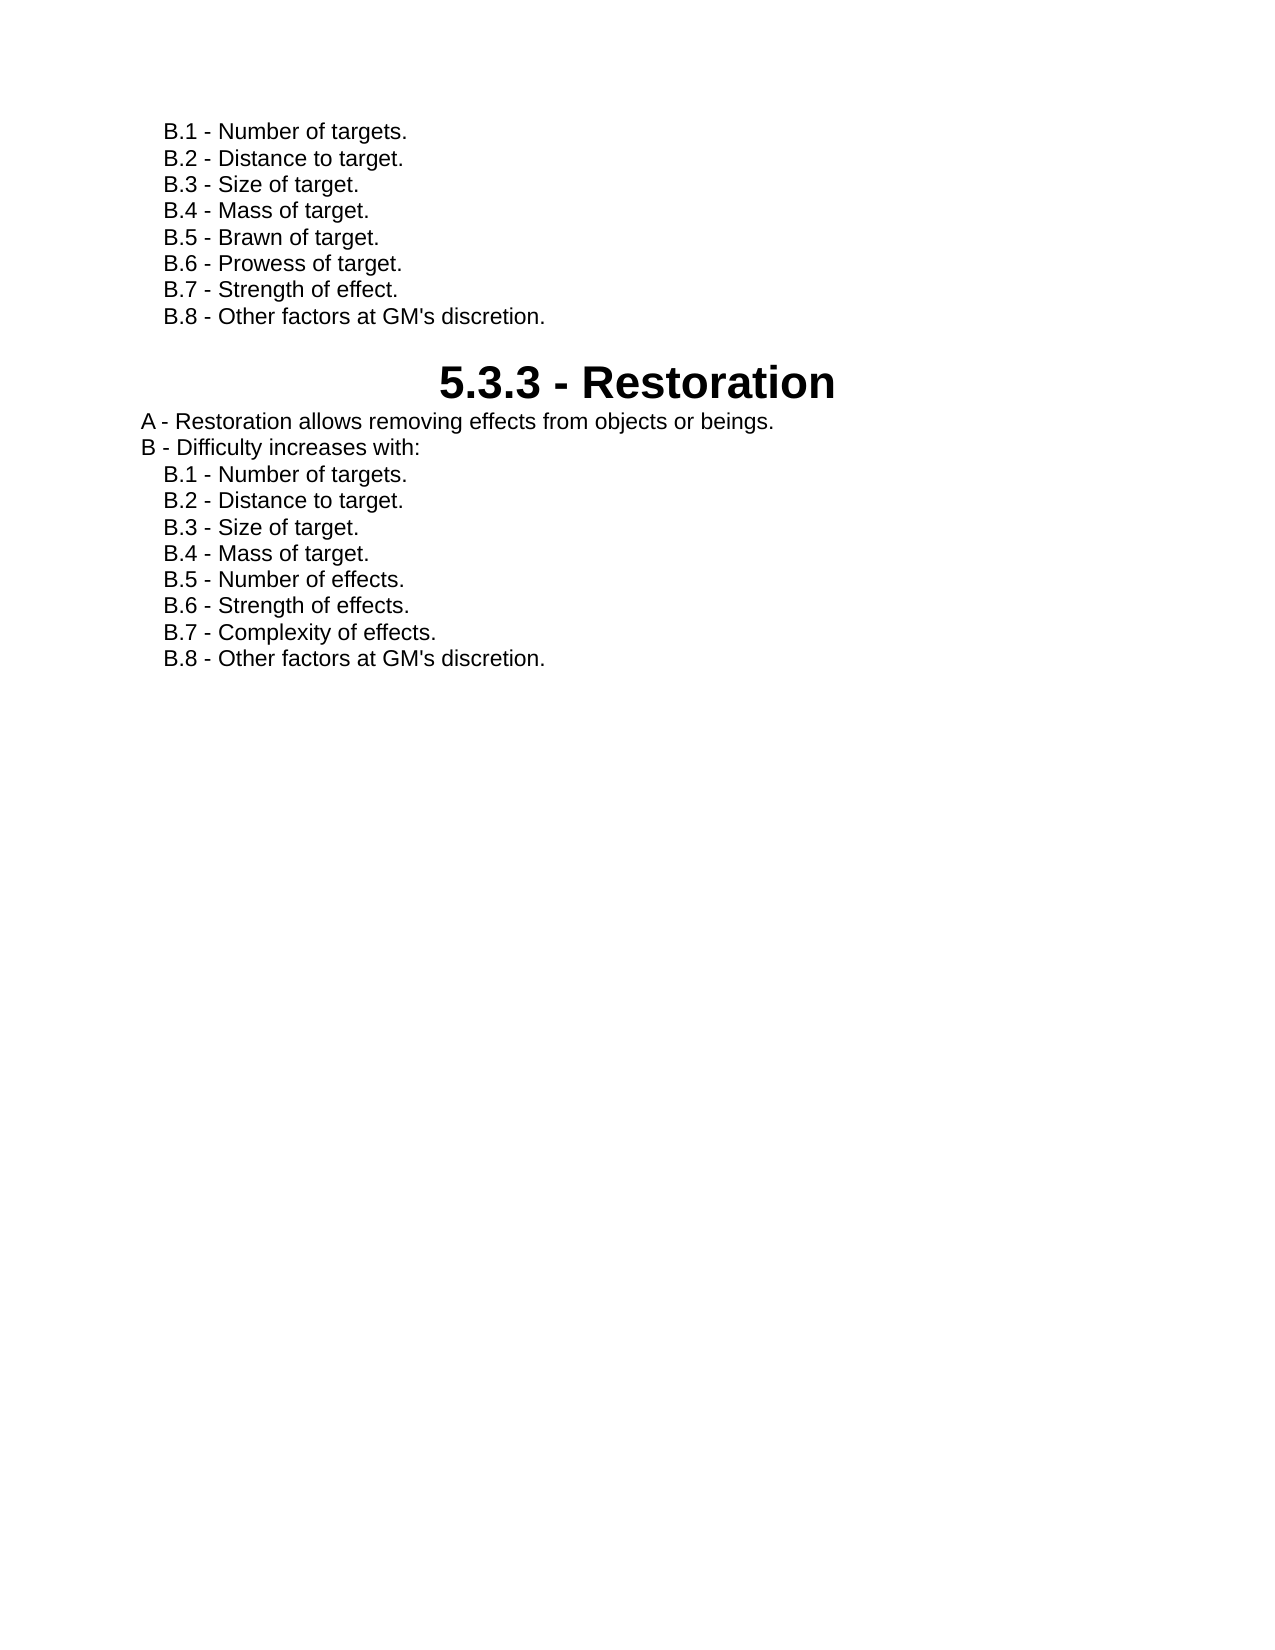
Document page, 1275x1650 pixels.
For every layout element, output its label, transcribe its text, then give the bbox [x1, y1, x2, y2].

list Prowess of target. [163, 250, 1157, 276]
list Number of targets. [163, 461, 1157, 487]
list Difficulty increases with: [141, 434, 1157, 461]
list Mass of target. [163, 540, 1157, 566]
subtitle Restoration [118, 355, 1157, 408]
list Mass of target. [163, 197, 1157, 223]
list Distance to target. [163, 144, 1157, 171]
list Strength of effects. [163, 592, 1157, 619]
list Strength of effect. [163, 276, 1157, 303]
list Distance to target. [163, 487, 1157, 513]
list Size of target. [163, 513, 1157, 540]
list Number of effects. [163, 566, 1157, 592]
list Size of target. [163, 171, 1157, 197]
list Restoration allows removing effects from objects or beings. [141, 408, 1157, 434]
list Other factors at GM's discretion. [163, 303, 1157, 329]
list Complexity of effects. [163, 619, 1157, 645]
list Brawn of target. [163, 223, 1157, 250]
list Other factors at GM's discretion. [163, 645, 1157, 672]
list Number of targets. [163, 118, 1157, 144]
